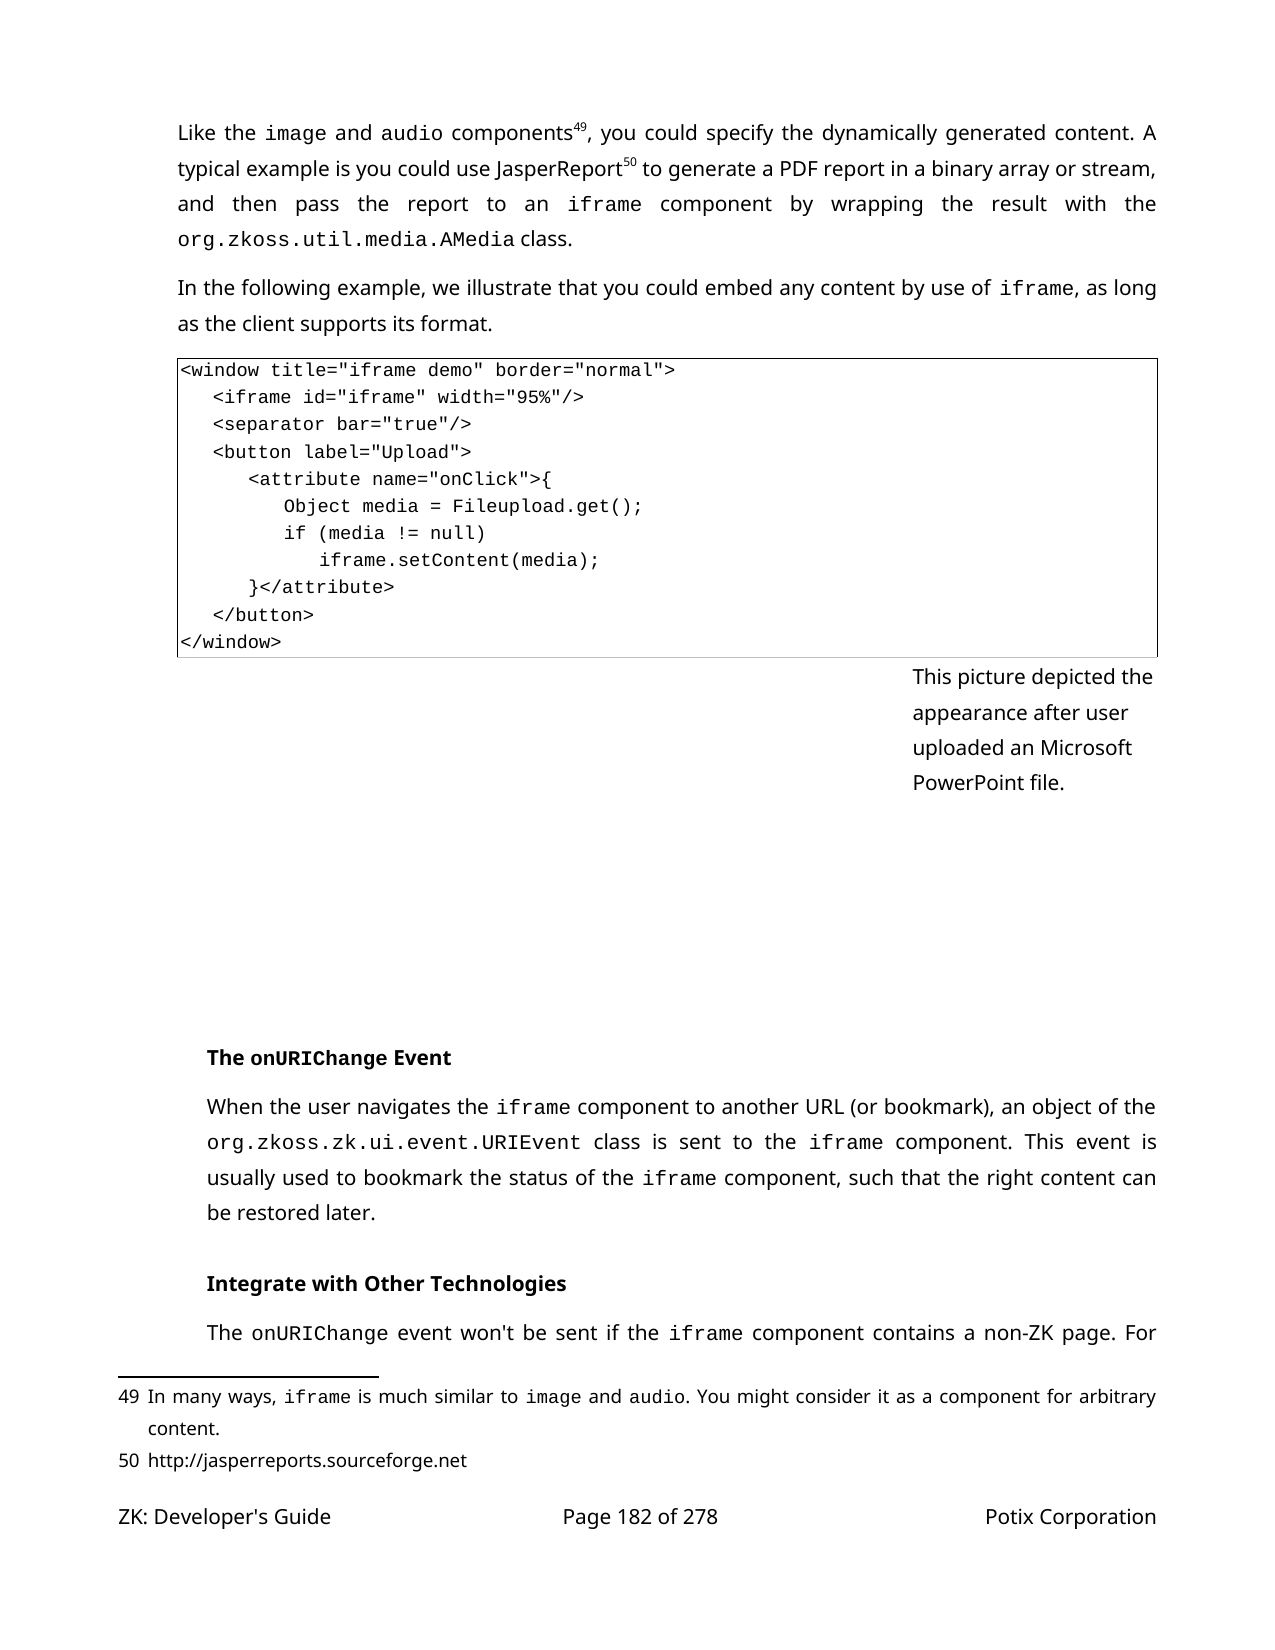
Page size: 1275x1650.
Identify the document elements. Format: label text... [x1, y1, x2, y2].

text In many ways, iframe is much similar to image and audio. You might consider it as a component for arbitrary content. [118, 1383, 1157, 1441]
text <window title="iframe demo" border="normal"> [178, 359, 1157, 382]
table_header [177, 663, 912, 1000]
text When the user navigates the iframe component to another URL (or bookmark), an object of the org.zkoss.zk.ui.event.URIEvent class is sent to the iframe component. This event is usually used to bookmark the status of the iframe component, such that the right content can be restored later. [207, 1092, 1157, 1227]
text <button label="Upload"> [178, 439, 1157, 464]
text http://jasperreports.sourceforge.net [118, 1447, 1157, 1473]
text Like the image and audio components, you could specify the dynamically generated content. A typical example is you could use JasperReport to generate a PDF report in a binary array or stream, and then pass the report to an iframe component by wrapping the result with the org.zkoss.util.media.AMedia class. [177, 118, 1157, 253]
text <attribute name="onClick">{ [178, 467, 1157, 491]
text </button> [178, 603, 1157, 627]
text }</attribute> [178, 575, 1157, 600]
table_header This picture depicted the appearance after user uploaded an Microsoft PowerPoint file. [912, 663, 1156, 1000]
text </window> [178, 630, 1157, 657]
subtitle Integrate with Other Technologies [207, 1269, 1157, 1297]
text <separator bar="true"/> [178, 412, 1157, 437]
text <iframe id="iframe" width="95%"/> [178, 385, 1157, 409]
text Object media = Fileupload.get(); [178, 494, 1157, 518]
text In the following example, we illustrate that you could embed any content by use of iframe, as long as the client supports its format. [177, 273, 1157, 337]
subtitle The onURIChange Event [207, 1043, 1157, 1071]
text if (media != null) [178, 521, 1157, 545]
text The onURIChange event won't be sent if the iframe component contains a non-ZK page. For [207, 1318, 1157, 1347]
text iframe.setContent(media); [178, 548, 1157, 572]
